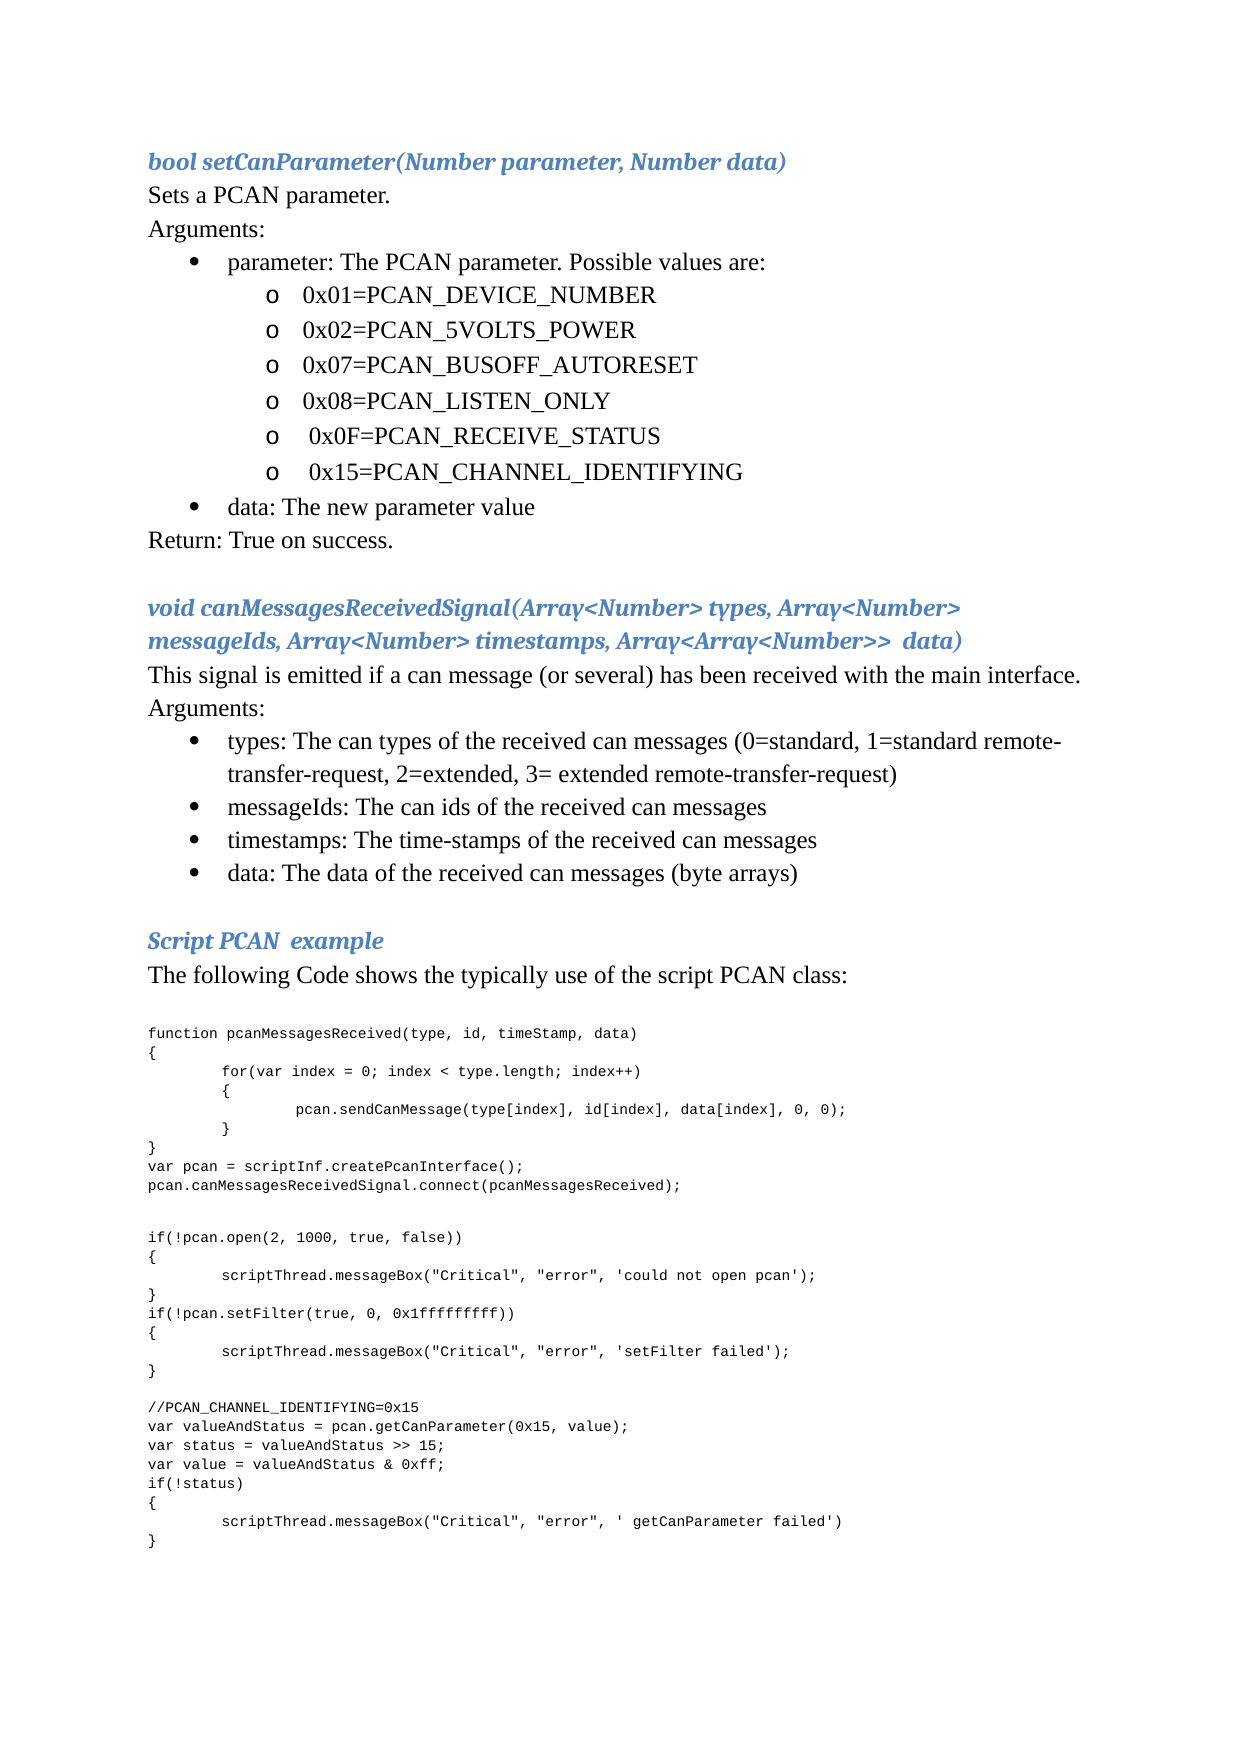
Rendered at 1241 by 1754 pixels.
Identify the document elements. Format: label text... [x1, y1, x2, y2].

list 0x02=PCAN_5VOLTS_POWER [265, 315, 1093, 346]
text function pcanMessagesReceived(type, id, timeStamp, data) [148, 1026, 1093, 1043]
list messageIds: The can ids of the received can messages [190, 792, 1093, 821]
text Return: True on success. [148, 525, 1093, 554]
text if(!pcan.open(2, 1000, true, false)) [148, 1230, 1093, 1247]
subtitle bool setCanParameter(Number parameter, Number data) [148, 148, 1093, 176]
list data: The data of the received can messages (byte arrays) [190, 858, 1093, 887]
text Arguments: [148, 214, 1093, 242]
list parameter: The PCAN parameter. Possible values are: [190, 247, 1093, 275]
text } [148, 1533, 1093, 1550]
text scriptThread.messageBox("Critical", "error", ' getCanParameter failed') [148, 1514, 1093, 1531]
text //PCAN_CHANNEL_IDENTIFYING=0x15 [148, 1401, 1093, 1417]
text Sets a PCAN parameter. [148, 181, 1093, 209]
text Arguments: [148, 693, 1093, 722]
text { [148, 1045, 1093, 1062]
text if(!pcan.setFilter(true, 0, 0x1fffffffff)) [148, 1306, 1093, 1322]
list timestamps: The time-stamps of the received can messages [190, 825, 1093, 854]
text { [148, 1083, 1093, 1100]
subtitle void canMessagesReceivedSignal(Array<Number> types, Array<Number> messageIds, Array<Number> timestamps, Array<Array<Number>> data) [148, 594, 1093, 656]
text This signal is emitted if a can message (or several) has been received with the main interface. [148, 660, 1093, 689]
list 0x01=PCAN_DEVICE_NUMBER [265, 280, 1093, 311]
text } [148, 1363, 1093, 1379]
text The following Code shows the typically use of the script PCAN class: [148, 960, 1093, 989]
list 0x07=PCAN_BUSOFF_AUTORESET [265, 351, 1093, 381]
text { [148, 1325, 1093, 1341]
list data: The new parameter value [190, 492, 1093, 521]
text { [148, 1495, 1093, 1512]
list 0x08=PCAN_LISTEN_ONLY [265, 386, 1093, 417]
text scriptThread.messageBox("Critical", "error", 'could not open pcan'); [148, 1268, 1093, 1284]
list types: The can types of the received can messages (0=standard, 1=standard remote-transfer-request, 2=extended, 3= extended remote-transfer-request) [190, 726, 1093, 788]
text var value = valueAndStatus & 0xff; [148, 1457, 1093, 1474]
text { [148, 1249, 1093, 1266]
text pcan.canMessagesReceivedSignal.connect(pcanMessagesReceived); [148, 1178, 1093, 1194]
text var status = valueAndStatus >> 15; [148, 1438, 1093, 1455]
text for(var index = 0; index < type.length; index++) [148, 1064, 1093, 1081]
text } [148, 1287, 1093, 1303]
text var valueAndStatus = pcan.getCanParameter(0x15, value); [148, 1419, 1093, 1436]
subtitle Script PCAN example [148, 927, 1093, 956]
text } [148, 1140, 1093, 1157]
text } [148, 1121, 1093, 1138]
text scriptThread.messageBox("Critical", "error", 'setFilter failed'); [148, 1344, 1093, 1360]
text pcan.sendCanMessage(type[index], id[index], data[index], 0, 0); [148, 1102, 1093, 1119]
list 0x0F=PCAN_RECEIVE_STATUS [265, 421, 1093, 452]
text if(!status) [148, 1476, 1093, 1493]
list 0x15=PCAN_CHANNEL_IDENTIFYING [265, 457, 1093, 488]
text var pcan = scriptInf.createPcanInterface(); [148, 1159, 1093, 1176]
